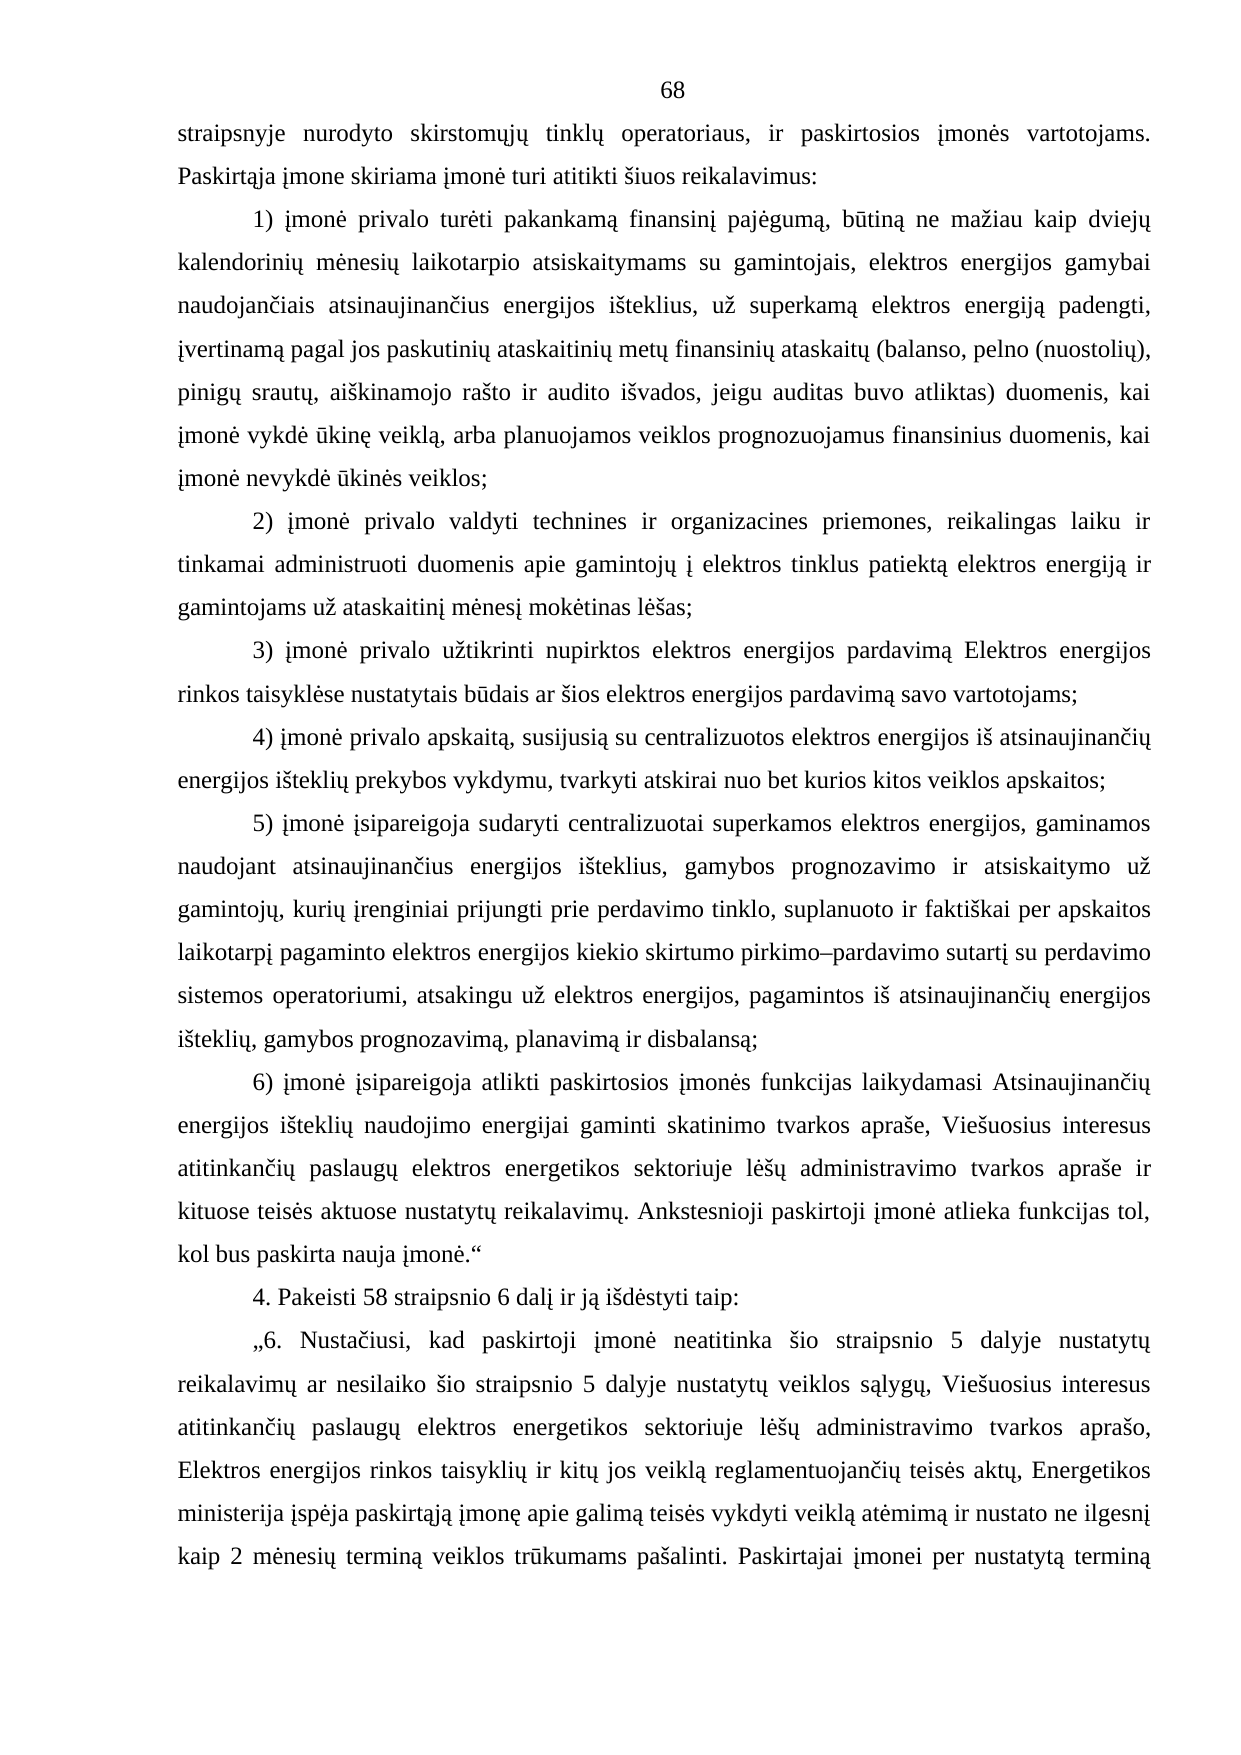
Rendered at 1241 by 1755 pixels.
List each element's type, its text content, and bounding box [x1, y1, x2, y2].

text 6) įmonė įsipareigoja atlikti paskirtosios įmonės funkcijas laikydamasi Atsinaujinančių energijos išteklių naudojimo energijai gaminti skatinimo tvarkos apraše, Viešuosius interesus atitinkančių paslaugų elektros energetikos sektoriuje lėšų administravimo tvarkos apraše ir kituose teisės aktuose nustatytų reikalavimų. Ankstesnioji paskirtoji įmonė atlieka funkcijas tol, kol bus paskirta nauja įmonė.“ [177, 1067, 1152, 1268]
text 4. Pakeisti 58 straipsnio 6 dalį ir ją išdėstyti taip: [177, 1282, 1152, 1311]
text 5) įmonė įsipareigoja sudaryti centralizuotai superkamos elektros energijos, gaminamos naudojant atsinaujinančius energijos išteklius, gamybos prognozavimo ir atsiskaitymo už gamintojų, kurių įrenginiai prijungti prie perdavimo tinklo, suplanuoto ir faktiškai per apskaitos laikotarpį pagaminto elektros energijos kiekio skirtumo pirkimo–pardavimo sutartį su perdavimo sistemos operatoriumi, atsakingu už elektros energijos, pagamintos iš atsinaujinančių energijos išteklių, gamybos prognozavimą, planavimą ir disbalansą; [177, 808, 1152, 1052]
text 3) įmonė privalo užtikrinti nupirktos elektros energijos pardavimą Elektros energijos rinkos taisyklėse nustatytais būdais ar šios elektros energijos pardavimą savo vartotojams; [177, 636, 1152, 707]
text 4) įmonė privalo apskaitą, susijusią su centralizuotos elektros energijos iš atsinaujinančių energijos išteklių prekybos vykdymu, tvarkyti atskirai nuo bet kurios kitos veiklos apskaitos; [177, 722, 1152, 794]
text 1) įmonė privalo turėti pakankamą finansinį pajėgumą, būtiną ne mažiau kaip dviejų kalendorinių mėnesių laikotarpio atsiskaitymams su gamintojais, elektros energijos gamybai naudojančiais atsinaujinančius energijos išteklius, už superkamą elektros energiją padengti, įvertinamą pagal jos paskutinių ataskaitinių metų finansinių ataskaitų (balanso, pelno (nuostolių), pinigų srautų, aiškinamojo rašto ir audito išvados, jeigu auditas buvo atliktas) duomenis, kai įmonė vykdė ūkinę veiklą, arba planuojamos veiklos prognozuojamus finansinius duomenis, kai įmonė nevykdė ūkinės veiklos; [177, 204, 1152, 492]
text straipsnyje nurodyto skirstomųjų tinklų operatoriaus, ir paskirtosios įmonės vartotojams. Paskirtąja įmone skiriama įmonė turi atitikti šiuos reikalavimus: [177, 118, 1152, 190]
text „6. Nustačiusi, kad paskirtoji įmonė neatitinka šio straipsnio 5 dalyje nustatytų reikalavimų ar nesilaiko šio straipsnio 5 dalyje nustatytų veiklos sąlygų, Viešuosius interesus atitinkančių paslaugų elektros energetikos sektoriuje lėšų administravimo tvarkos aprašo, Elektros energijos rinkos taisyklių ir kitų jos veiklą reglamentuojančių teisės aktų, Energetikos ministerija įspėja paskirtąją įmonę apie galimą teisės vykdyti veiklą atėmimą ir nustato ne ilgesnį kaip 2 mėnesių terminą veiklos trūkumams pašalinti. Paskirtajai įmonei per nustatytą terminą [177, 1326, 1152, 1570]
text 2) įmonė privalo valdyti technines ir organizacines priemones, reikalingas laiku ir tinkamai administruoti duomenis apie gamintojų į elektros tinklus patiektą elektros energiją ir gamintojams už ataskaitinį mėnesį mokėtinas lėšas; [177, 506, 1152, 621]
